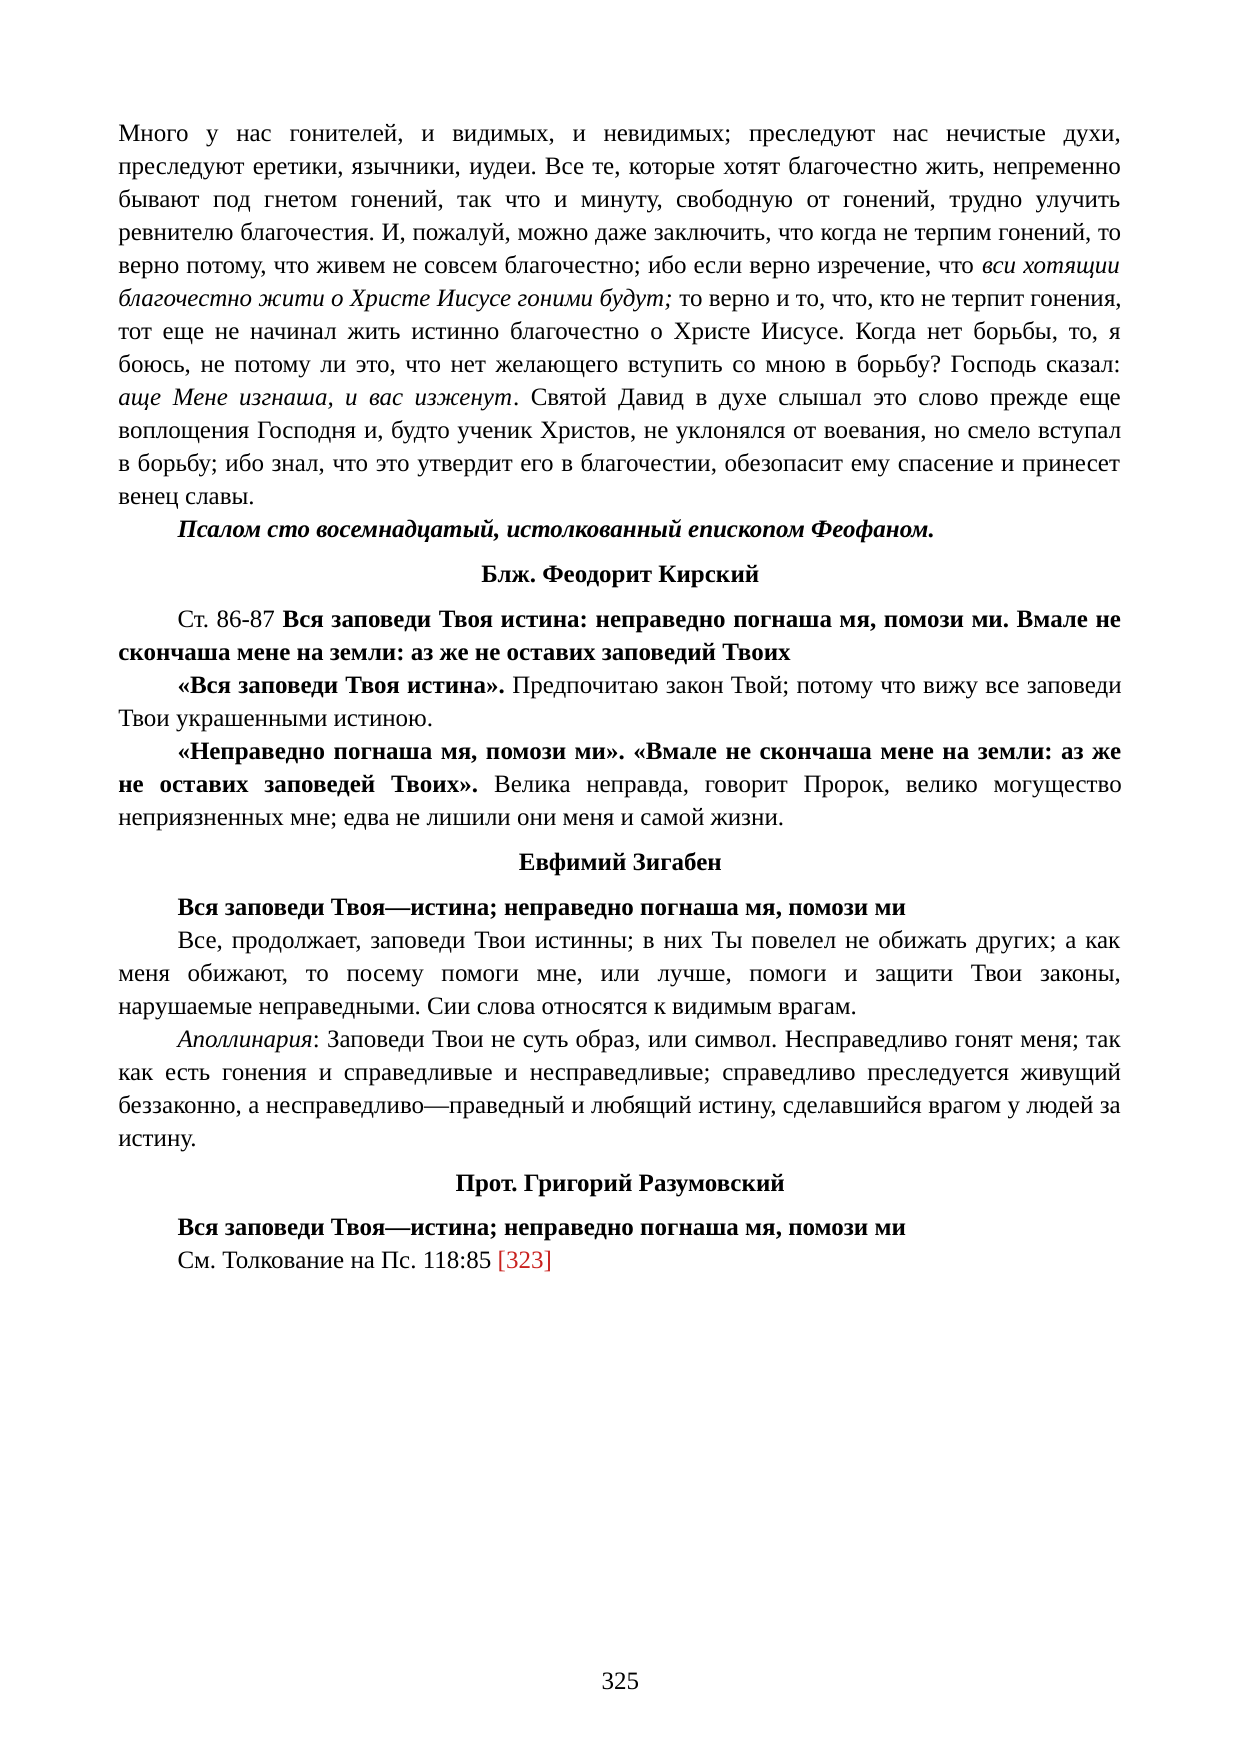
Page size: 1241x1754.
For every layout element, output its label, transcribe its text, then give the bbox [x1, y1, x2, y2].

text Псалом сто восемнадцатый, истолкованный епископом Феофаном. [118, 514, 1122, 543]
subtitle Евфимий Зигабен [118, 847, 1122, 876]
text «Вся заповеди Твоя истина». Предпочитаю закон Твой; потому что вижу все заповеди Твои украшенными истиною. [118, 670, 1122, 732]
text Вся заповеди Твоя—истина; неправедно погнаша мя, помози ми [118, 892, 1122, 920]
text См. Толкование на Пс. 118:85 [323] [118, 1245, 1122, 1274]
text Вся заповеди Твоя—истина; неправедно погнаша мя, помози ми [118, 1212, 1122, 1241]
subtitle Прот. Григорий Разумовский [118, 1168, 1122, 1196]
text «Неправедно погнаша мя, помози ми». «Вмале не скончаша мене на земли: аз же не оставих заповедей Твоих». Велика неправда, говорит Пророк, велико могущество неприязненных мне; едва не лишили они меня и самой жизни. [118, 736, 1122, 831]
text Аполлинария: Заповеди Твои не суть образ, или символ. Несправедливо гонят меня; так как есть гонения и справедливые и несправедливые; справедливо преследуется живущий беззаконно, а несправедливо—праведный и любящий истину, сделавшийся врагом у людей за истину. [118, 1024, 1122, 1152]
text Много у нас гонителей, и видимых, и невидимых; преследуют нас нечистые духи, преследуют еретики, язычники, иудеи. Все те, которые хотят благочестно жить, непременно бывают под гнетом гонений, так что и минуту, свободную от гонений, трудно улучить ревнителю благочестия. И, пожалуй, можно даже заключить, что когда не терпим гонений, то верно потому, что живем не совсем благочестно; ибо если верно изречение, что вси хотящии благочестно жити о Христе Иисусе гоними будут; то верно и то, что, кто не терпит гонения, тот еще не начинал жить истинно благочестно о Христе Иисусе. Когда нет борьбы, то, я боюсь, не потому ли это, что нет желающего вступить со мною в борьбу? Господь сказал: аще Мене изгнаша, и вас изженут. Святой Давид в духе слышал это слово прежде еще воплощения Господня и, будто ученик Христов, не уклонялся от воевания, но смело вступал в борьбу; ибо знал, что это утвердит его в благочестии, обезопасит ему спасение и принесет венец славы. [118, 118, 1122, 510]
text Ст. 86-87 Вся заповеди Твоя истина: неправедно погнаша мя, помози ми. Вмале не скончаша мене на земли: аз же не оставих заповедий Твоих [118, 604, 1122, 666]
subtitle Блж. Феодорит Кирский [118, 559, 1122, 588]
text Все, продолжает, заповеди Твои истинны; в них Ты повелел не обижать других; а как меня обижают, то посему помоги мне, или лучше, помоги и защити Твои законы, нарушаемые неправедными. Сии слова относятся к видимым врагам. [118, 925, 1122, 1019]
